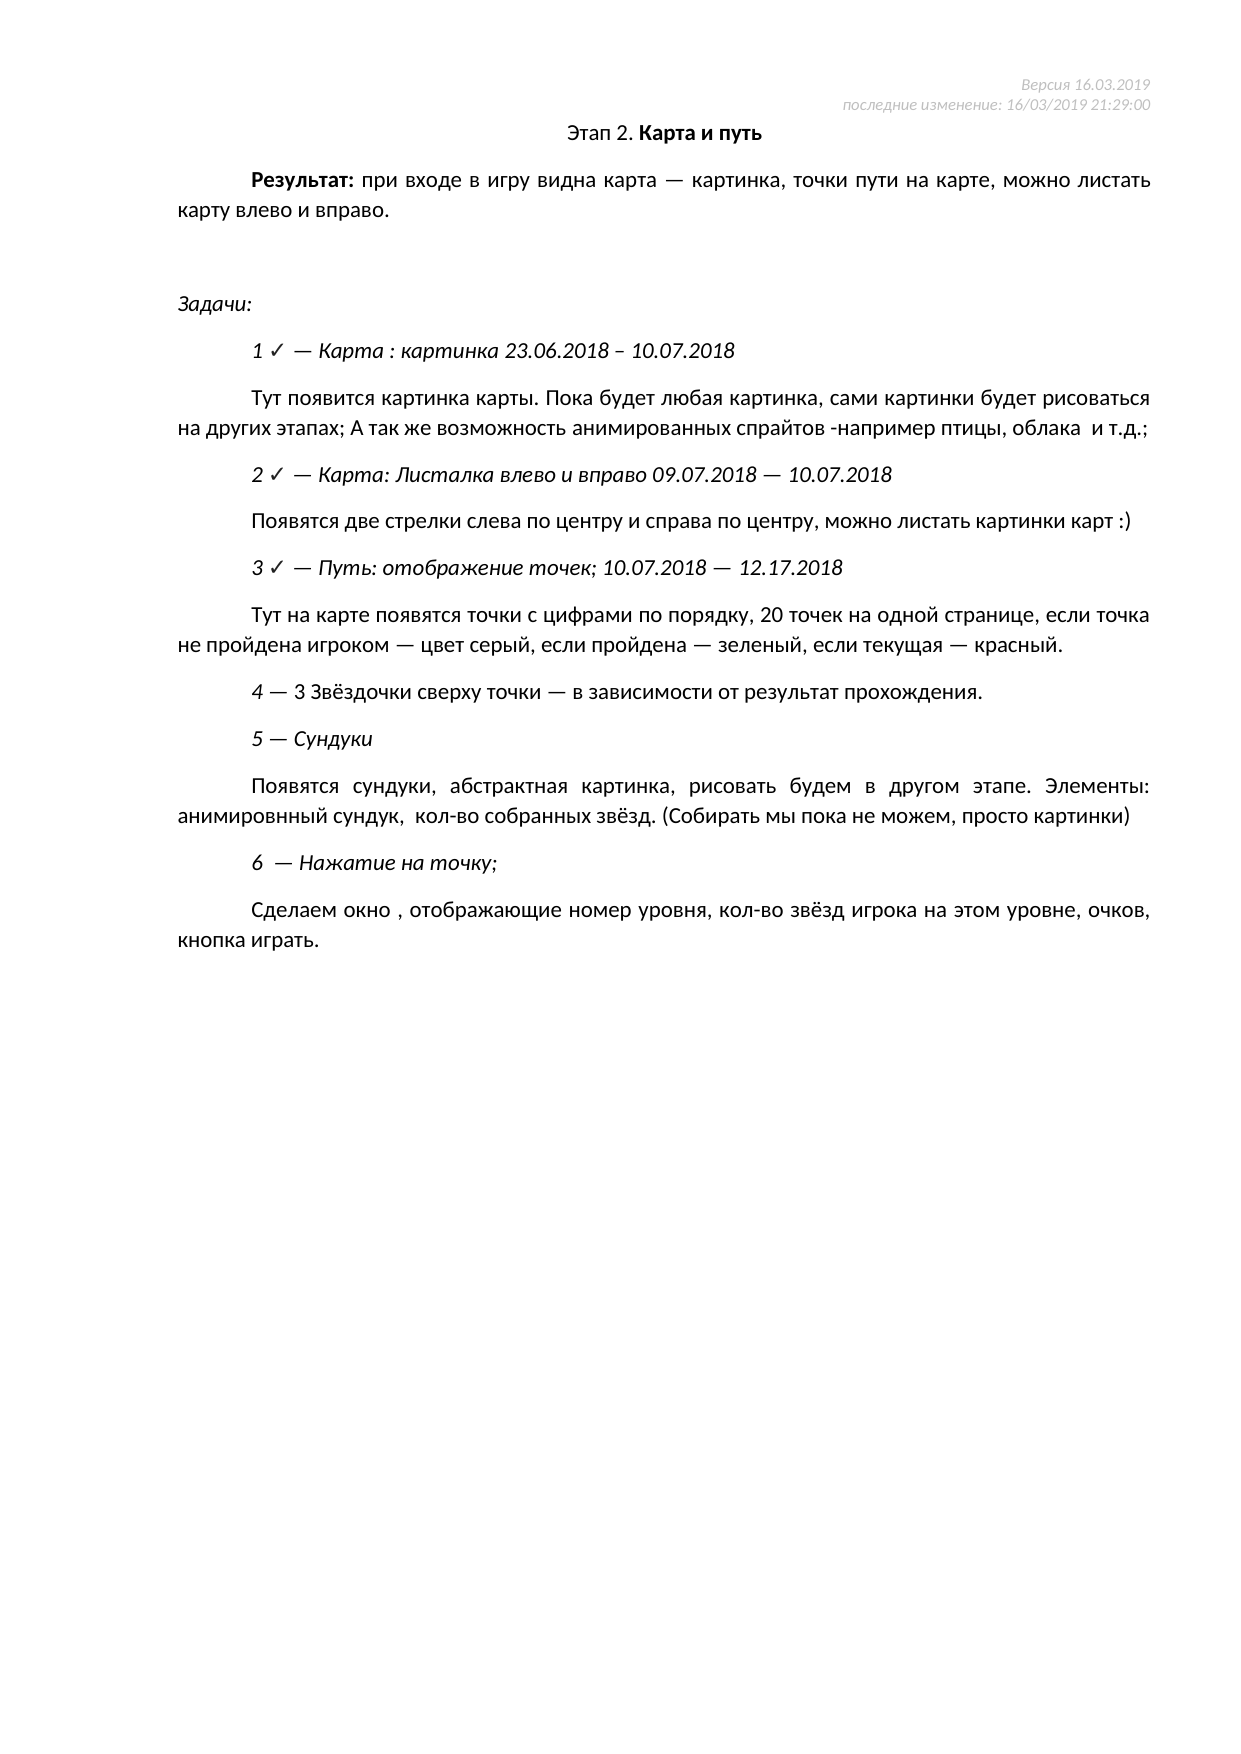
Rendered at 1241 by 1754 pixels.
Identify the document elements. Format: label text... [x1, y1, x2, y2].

text Задачи: [177, 289, 1152, 317]
text Этап 2. Карта и путь [177, 118, 1152, 146]
text 6 — Нажатие на точку; [177, 848, 1152, 876]
text 2 ✓ — Карта: Листалка влево и вправо 09.07.2018 — 10.07.2018 [177, 460, 1152, 488]
text Результат: при входе в игру видна карта — картинка, точки пути на карте, можно листать карту влево и вправо. [177, 165, 1152, 223]
text 3 ✓ — Путь: отображение точек; 10.07.2018 — 12.17.2018 [177, 553, 1152, 582]
text 1 ✓ — Карта : картинка 23.06.2018 – 10.07.2018 [177, 336, 1152, 364]
text Появятся две стрелки слева по центру и справа по центру, можно листать картинки карт :) [177, 507, 1152, 535]
text Сделаем окно , отображающие номер уровня, кол-во звёзд игрока на этом уровне, очков, кнопка играть. [177, 895, 1152, 953]
text 4 — 3 Звёздочки сверху точки — в зависимости от результат прохождения. [177, 677, 1152, 706]
text Тут на карте появятся точки с цифрами по порядку, 20 точек на одной странице, если точка не пройдена игроком — цвет серый, если пройдена — зеленый, если текущая — красный. [177, 600, 1152, 659]
text Появятся сундуки, абстрактная картинка, рисовать будем в другом этапе. Элементы: анимировнный сундук, кол-во собранных звёзд. (Собирать мы пока не можем, просто картинки) [177, 771, 1152, 829]
text Тут появится картинка карты. Пока будет любая картинка, сами картинки будет рисоваться на других этапах; А так же возможность анимированных спрайтов -например птицы, облака и т.д.; [177, 383, 1152, 441]
text 5 — Сундуки [177, 724, 1152, 752]
